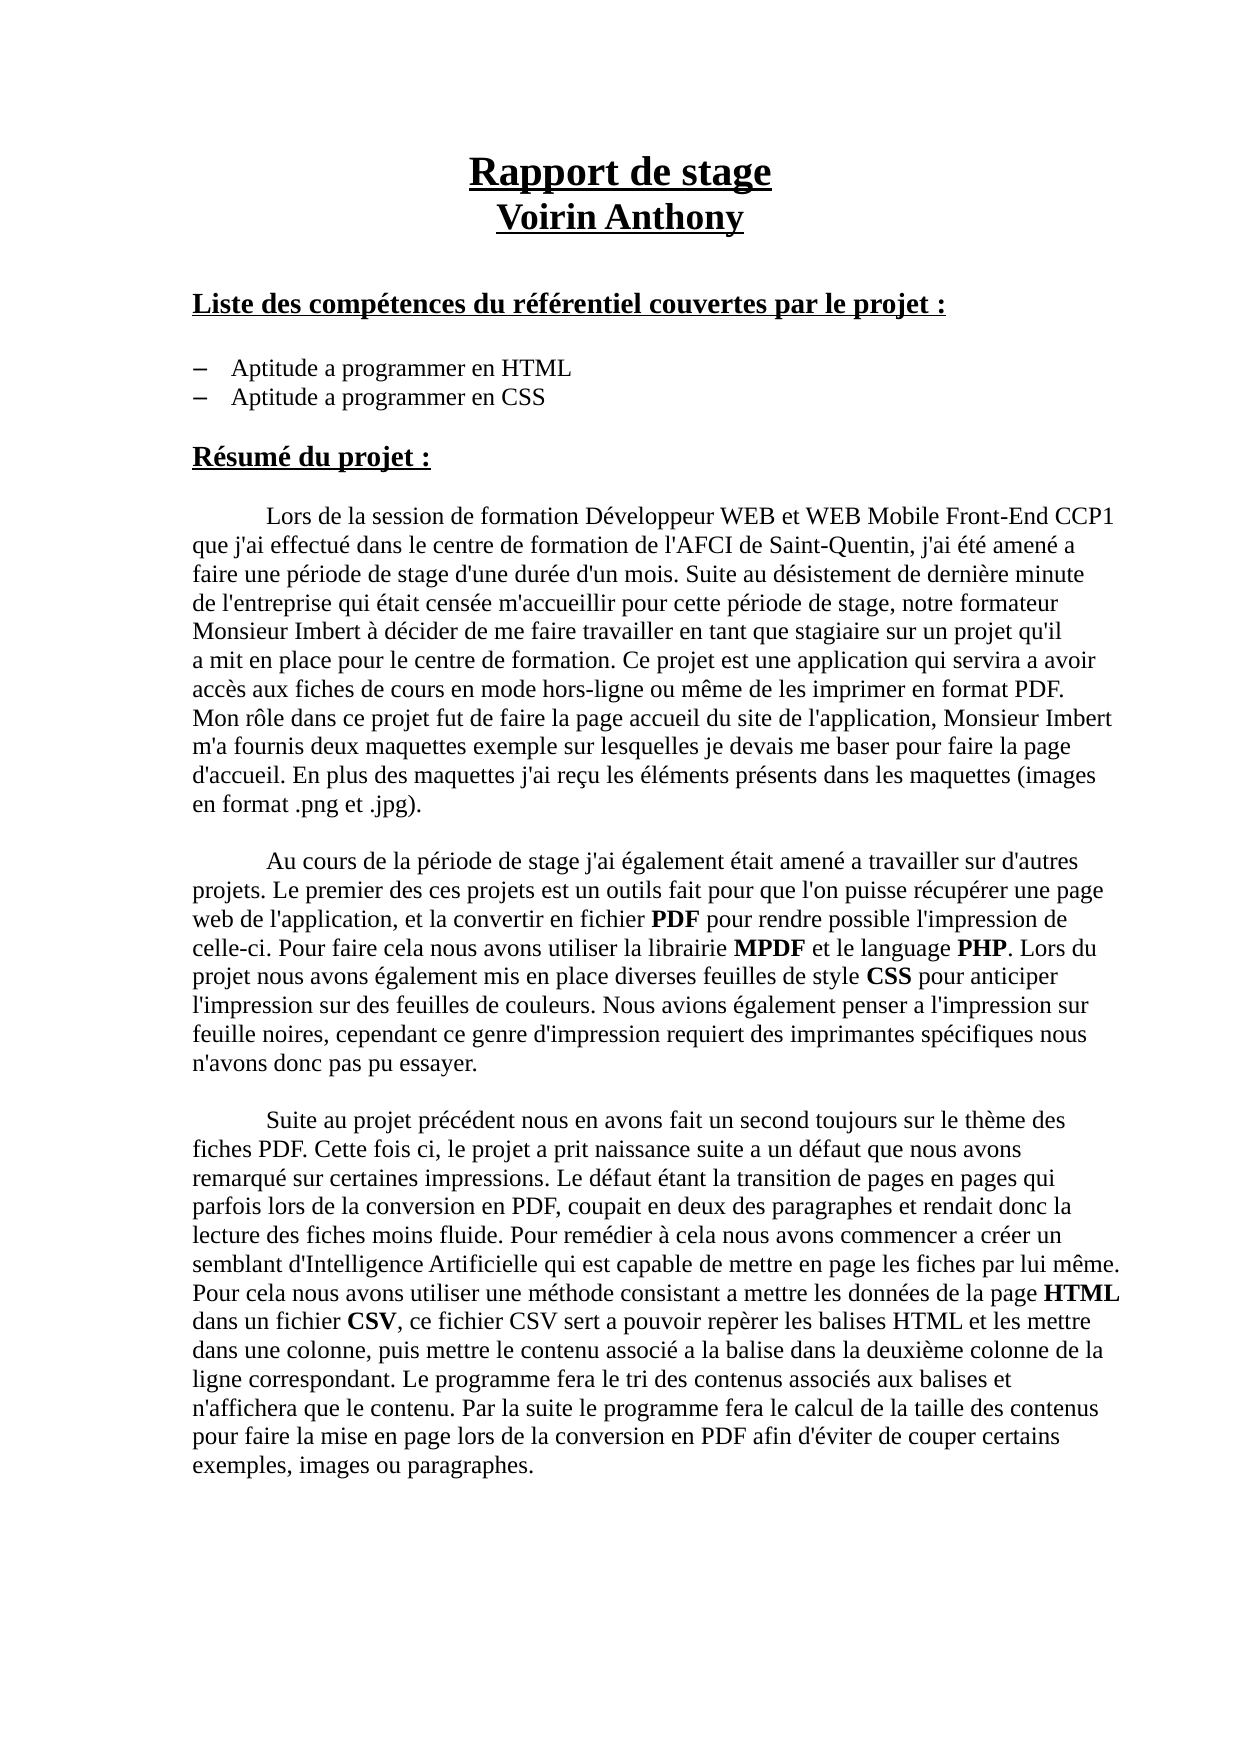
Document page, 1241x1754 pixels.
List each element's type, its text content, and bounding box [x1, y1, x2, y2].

text Mon rôle dans ce projet fut de faire la page accueil du site de l'application, Monsieur Imbert [118, 703, 1122, 731]
text Résumé du projet : [118, 439, 1122, 473]
text Monsieur Imbert à décider de me faire travailler en tant que stagiaire sur un projet qu'il [118, 616, 1122, 645]
text a mit en place pour le centre de formation. Ce projet est une application qui servira a avoir [118, 645, 1122, 674]
text Liste des compétences du référentiel couvertes par le projet : [118, 286, 1122, 319]
list Aptitude a programmer en CSS [193, 382, 1122, 410]
text Suite au projet précédent nous en avons fait un second toujours sur le thème des fiches PDF. Cette fois ci, le projet a prit naissance suite a un défaut que nous avons remarqué sur certaines impressions. Le défaut étant la transition de pages en pages qui parfois lors de la conversion en PDF, coupait en deux des paragraphes et rendait donc la lecture des fiches moins fluide. Pour remédier à cela nous avons commencer a créer un semblant d'Intelligence Artificielle qui est capable de mettre en page les fiches par lui même. Pour cela nous avons utiliser une méthode consistant a mettre les données de la page HTML dans un fichier CSV, ce fichier CSV sert a pouvoir repèrer les balises HTML et les mettre dans une colonne, puis mettre le contenu associé a la balise dans la deuxième colonne de la ligne correspondant. Le programme fera le tri des contenus associés aux balises et n'affichera que le contenu. Par la suite le programme fera le calcul de la taille des contenus pour faire la mise en page lors de la conversion en PDF afin d'éviter de couper certains exemples, images ou paragraphes. [192, 1105, 1122, 1479]
text m'a fournis deux maquettes exemple sur lesquelles je devais me baser pour faire la page [118, 731, 1122, 760]
text Au cours de la période de stage j'ai également était amené a travailler sur d'autres projets. Le premier des ces projets est un outils fait pour que l'on puisse récupérer une page web de l'application, et la convertir en fichier PDF pour rendre possible l'impression de celle-ci. Pour faire cela nous avons utiliser la librairie MPDF et le language PHP. Lors du projet nous avons également mis en place diverses feuilles de style CSS pour anticiper l'impression sur des feuilles de couleurs. Nous avions également penser a l'impression sur feuille noires, cependant ce genre d'impression requiert des imprimantes spécifiques nous n'avons donc pas pu essayer. [192, 846, 1122, 1076]
text Voirin Anthony [118, 195, 1122, 238]
text Lors de la session de formation Développeur WEB et WEB Mobile Front-End CCP1 [118, 501, 1122, 530]
text faire une période de stage d'une durée d'un mois. Suite au désistement de dernière minute [118, 559, 1122, 588]
list Aptitude a programmer en HTML [193, 353, 1122, 382]
text d'accueil. En plus des maquettes j'ai reçu les éléments présents dans les maquettes (images [118, 760, 1122, 789]
text en format .png et .jpg). [118, 789, 1122, 818]
text que j'ai effectué dans le centre de formation de l'AFCI de Saint-Quentin, j'ai été amené a [118, 530, 1122, 559]
text de l'entreprise qui était censée m'accueillir pour cette période de stage, notre formateur [118, 588, 1122, 616]
text accès aux fiches de cours en mode hors-ligne ou même de les imprimer en format PDF. [118, 674, 1122, 703]
text Rapport de stage [118, 147, 1122, 195]
